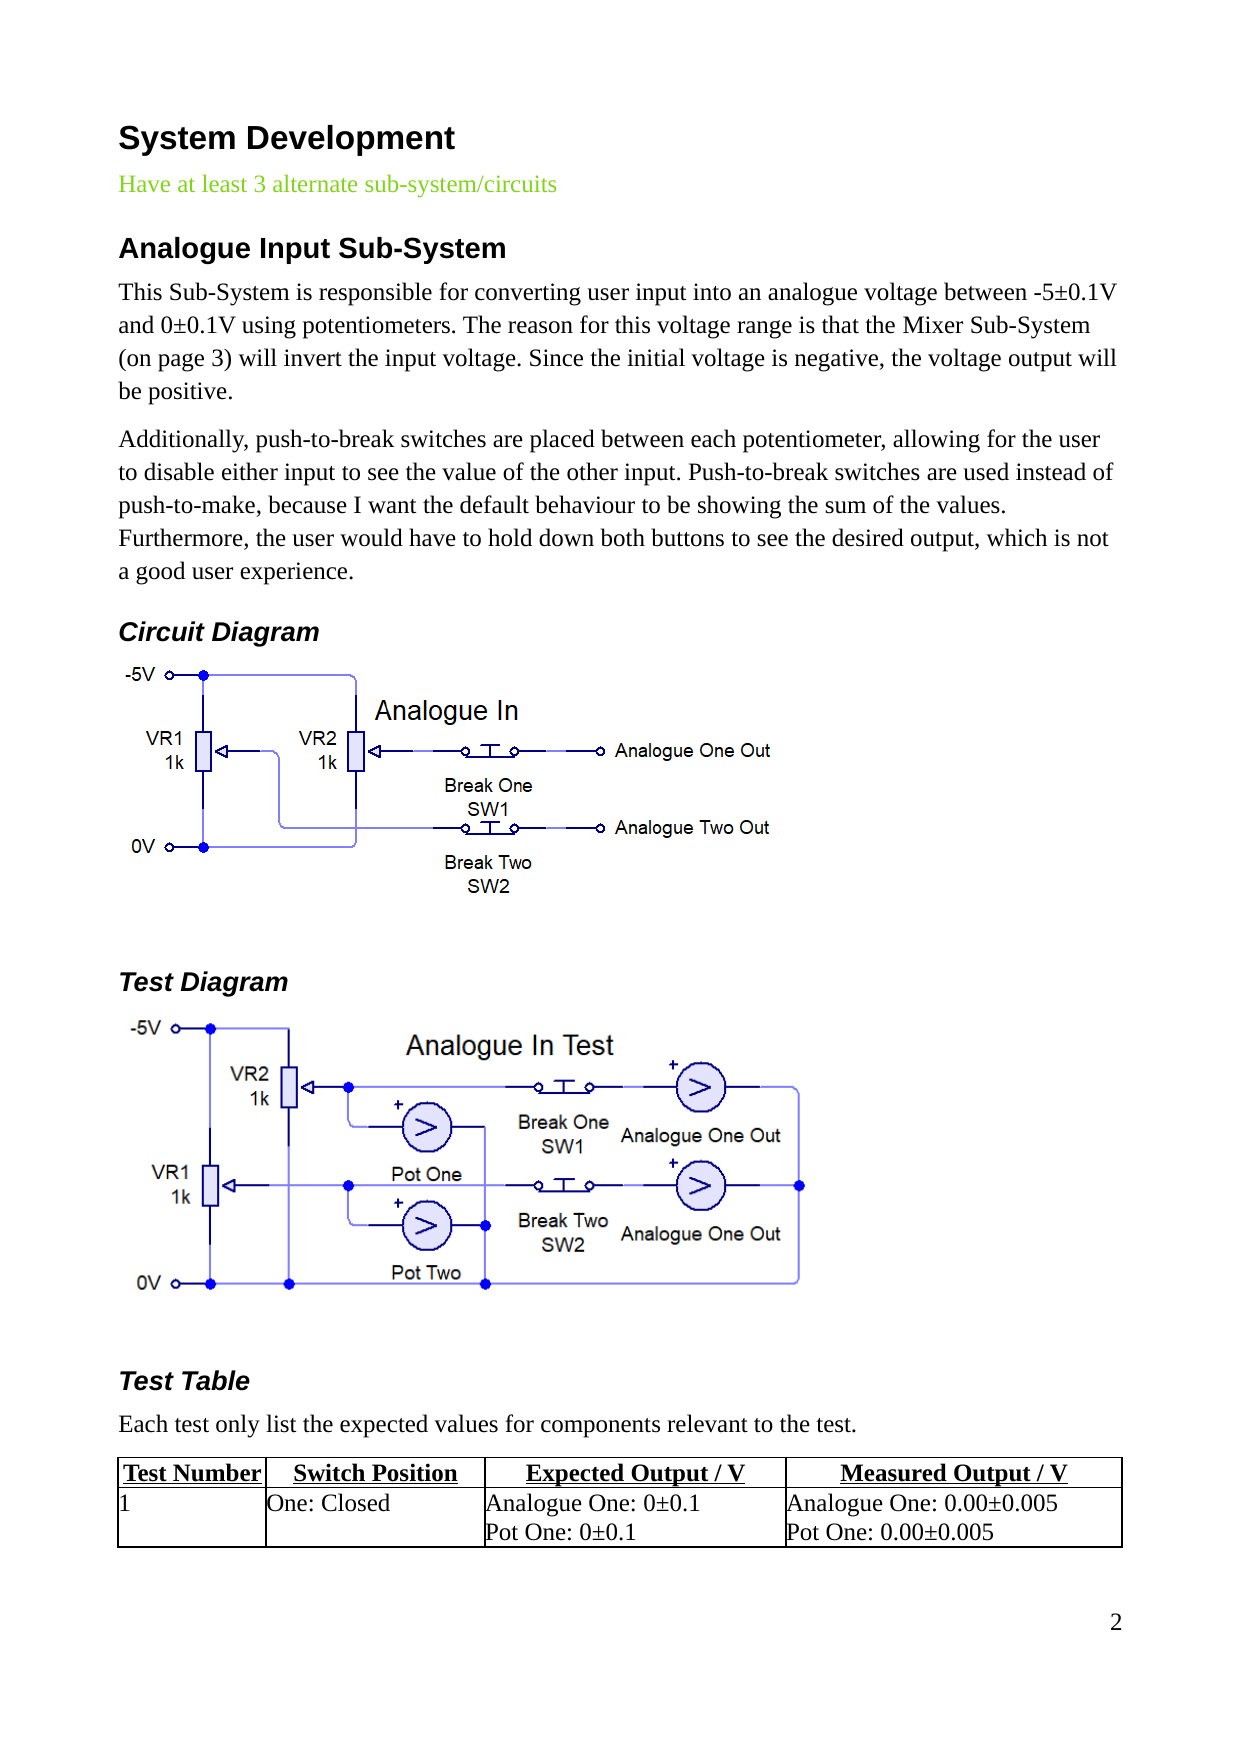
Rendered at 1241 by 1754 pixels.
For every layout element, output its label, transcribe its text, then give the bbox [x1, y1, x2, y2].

table_header Switch Position [267, 1458, 484, 1487]
text Each test only list the expected values for components relevant to the test. [118, 1409, 1122, 1438]
text Have at least 3 alternate sub-system/circuits [118, 169, 1122, 198]
subtitle Circuit Diagram [118, 616, 1122, 647]
subtitle Test Diagram [118, 966, 1122, 997]
table_header Measured Output / V [787, 1458, 1121, 1487]
table_cell One: Closed [267, 1488, 484, 1546]
subtitle Test Table [118, 1365, 1122, 1396]
picture [118, 1010, 812, 1301]
subtitle System Development [118, 118, 1122, 157]
table_cell Analogue One: 0±0.1 Pot One: 0±0.1 [486, 1488, 785, 1546]
table_cell Analogue One: 0.00±0.005 Pot One: 0.00±0.005 [787, 1488, 1121, 1546]
text This Sub-System is responsible for converting user input into an analogue voltage between -5±0.1V and 0±0.1V using potentiometers. The reason for this voltage range is that the Mixer Sub-System (on page 3) will invert the input voltage. Since the initial voltage is negative, the voltage output will be positive. [118, 277, 1122, 405]
picture [118, 660, 790, 902]
text Additionally, push-to-break switches are placed between each potentiometer, allowing for the user to disable either input to see the value of the other input. Push-to-break switches are used instead of push-to-make, because I want the default behaviour to be showing the sum of the values. Furthermore, the user would have to hold down both buttons to see the desired output, which is not a good user experience. [118, 424, 1122, 585]
table_header Test Number [119, 1458, 265, 1487]
subtitle Analogue Input Sub-System [118, 231, 1122, 265]
table_cell 1 [119, 1488, 265, 1546]
table_header Expected Output / V [486, 1458, 785, 1487]
